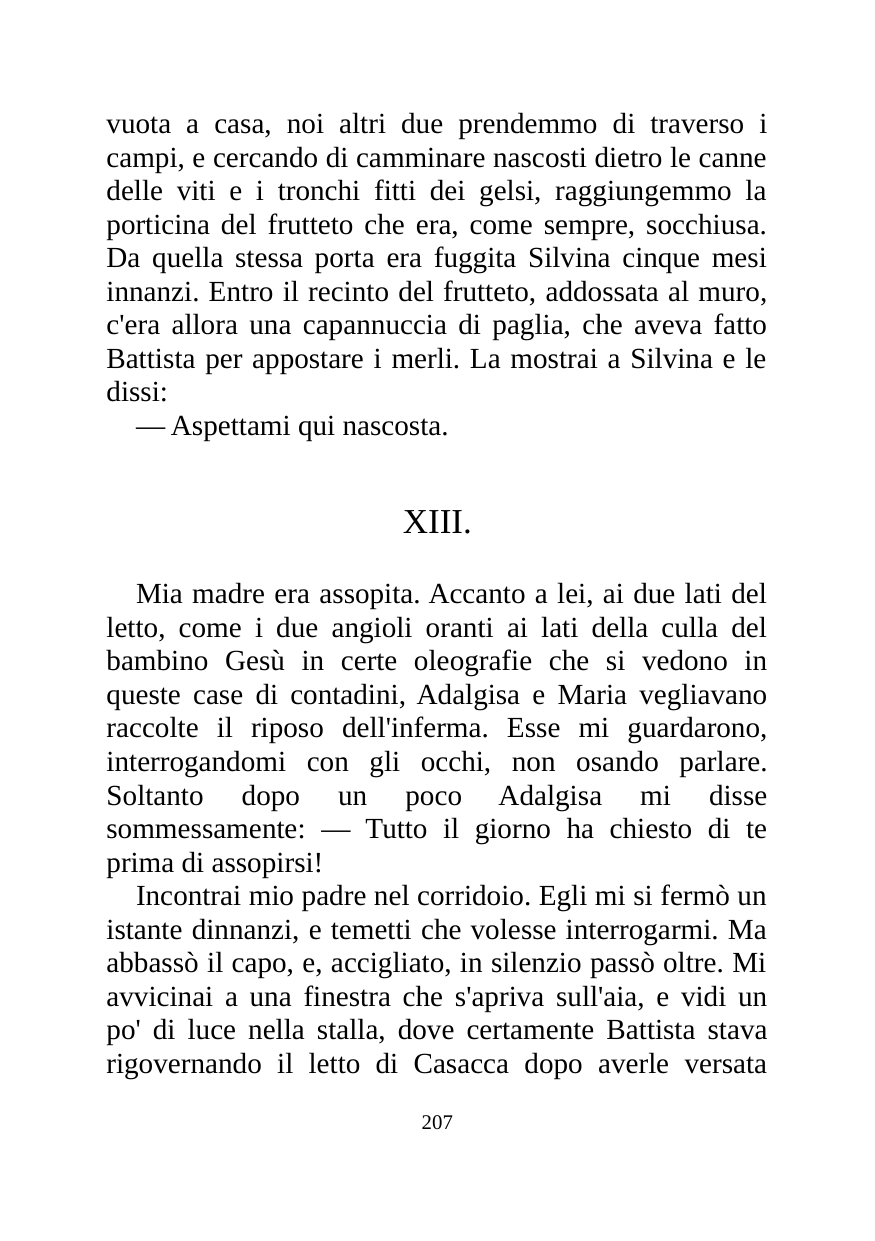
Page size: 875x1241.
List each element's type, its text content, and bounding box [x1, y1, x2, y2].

text Incontrai mio padre nel corridoio. Egli mi si fermò un istante dinnanzi, e temetti che volesse interrogarmi. Ma abbassò il capo, e, accigliato, in silenzio passò oltre. Mi avvicinai a una finestra che s'apriva sull'aia, e vidi un po' di luce nella stalla, dove certamente Battista stava rigovernando il letto di Casacca dopo averle versata [106, 878, 768, 1079]
text Mia madre era assopita. Accanto a lei, ai due lati del letto, come i due angioli oranti ai lati della culla del bambino Gesù in certe oleografie che si vedono in queste case di contadini, Adalgisa e Maria vegliavano raccolte il riposo dell'inferma. Esse mi guardarono, interrogandomi con gli occhi, non osando parlare. Soltanto dopo un poco Adalgisa mi disse sommessamente: — Tutto il giorno ha chiesto di te prima di assopirsi! [106, 576, 768, 878]
subtitle XIII. [106, 501, 768, 541]
text vuota a casa, noi altri due prendemmo di traverso i campi, e cercando di camminare nascosti dietro le canne delle viti e i tronchi fitti dei gelsi, raggiungemmo la porticina del frutteto che era, come sempre, socchiusa. Da quella stessa porta era fuggita Silvina cinque mesi innanzi. Entro il recinto del frutteto, addossata al muro, c'era allora una capannuccia di paglia, che aveva fatto Battista per appostare i merli. La mostrai a Silvina e le dissi: [106, 106, 768, 408]
text — Aspettami qui nascosta. [106, 408, 768, 442]
